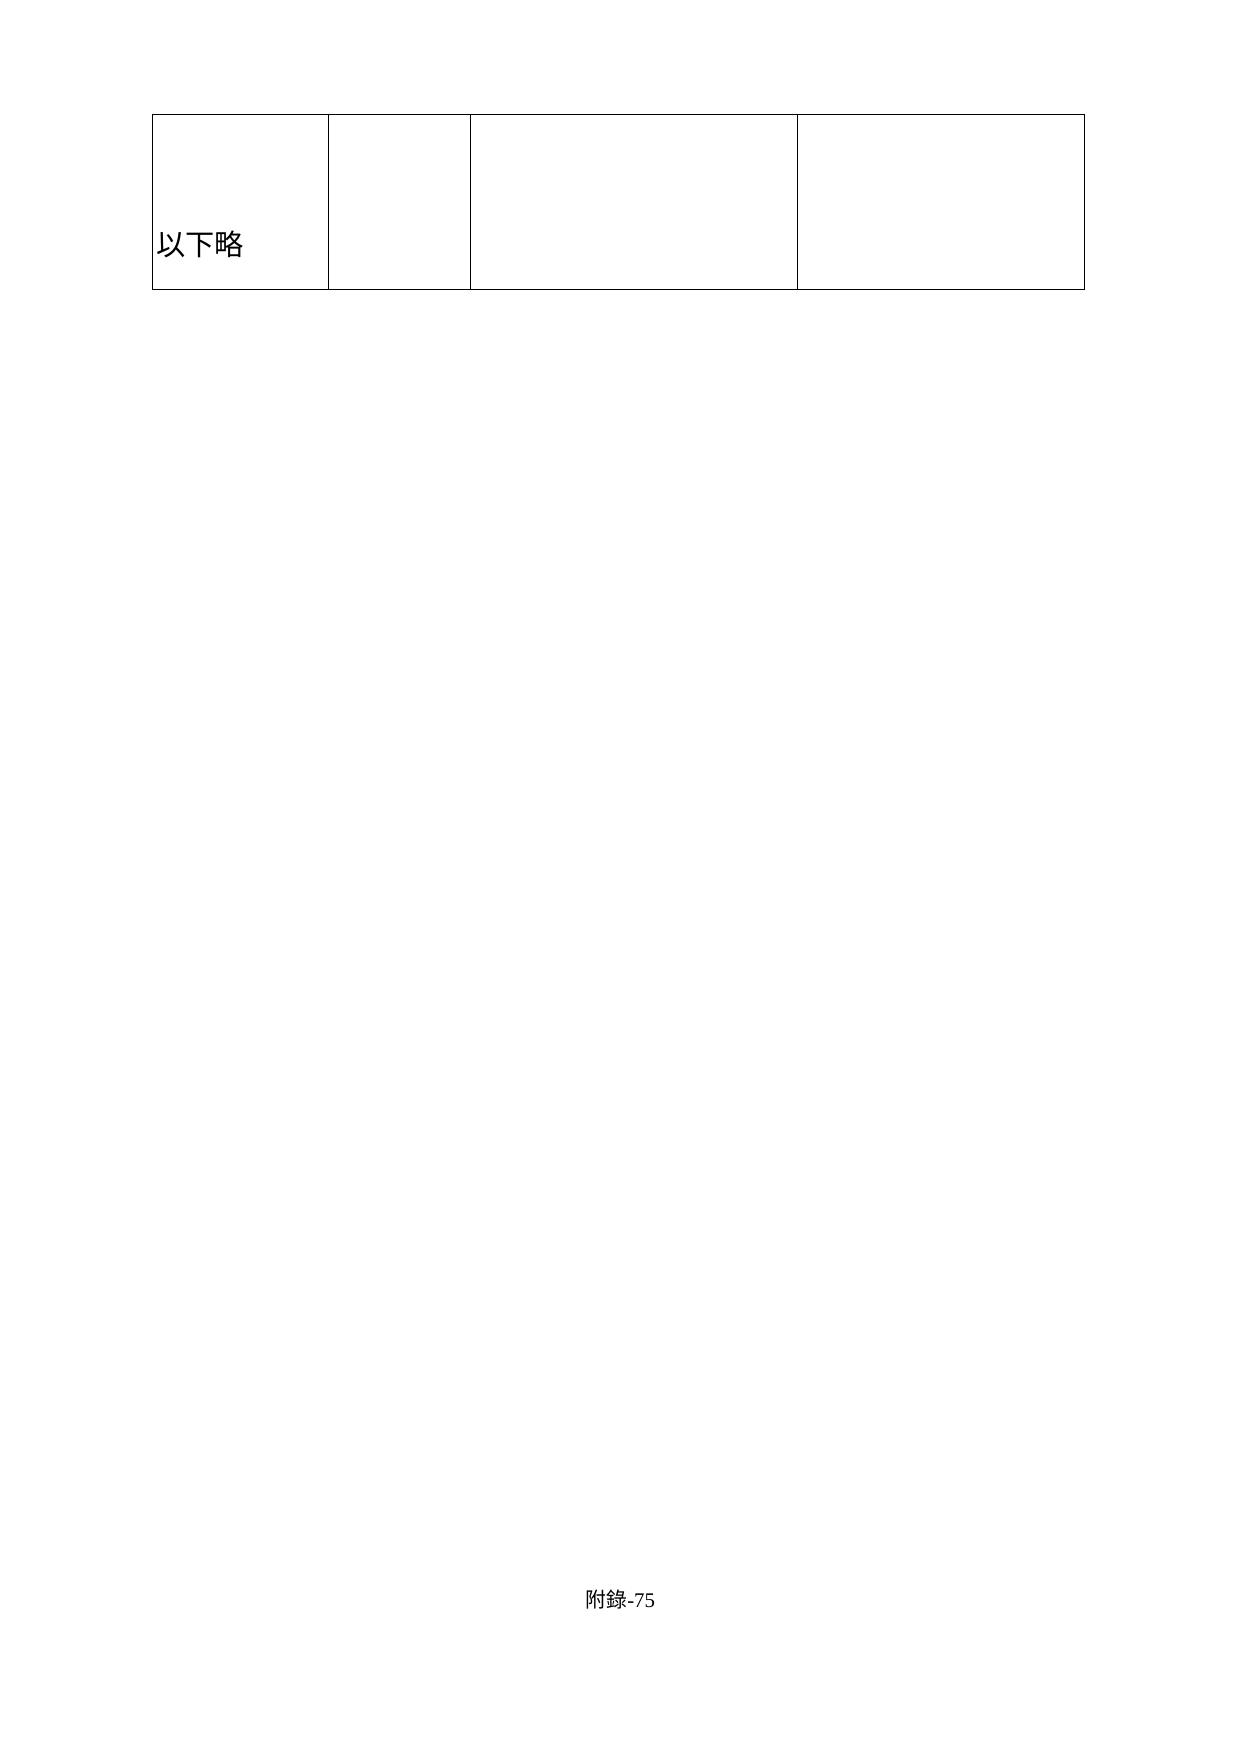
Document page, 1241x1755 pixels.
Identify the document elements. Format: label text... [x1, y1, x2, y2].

table_cell [329, 115, 470, 289]
table_cell [798, 115, 1084, 289]
table_cell [148, 114, 152, 289]
table_cell 以下略 [153, 115, 328, 289]
table_cell [471, 115, 797, 289]
